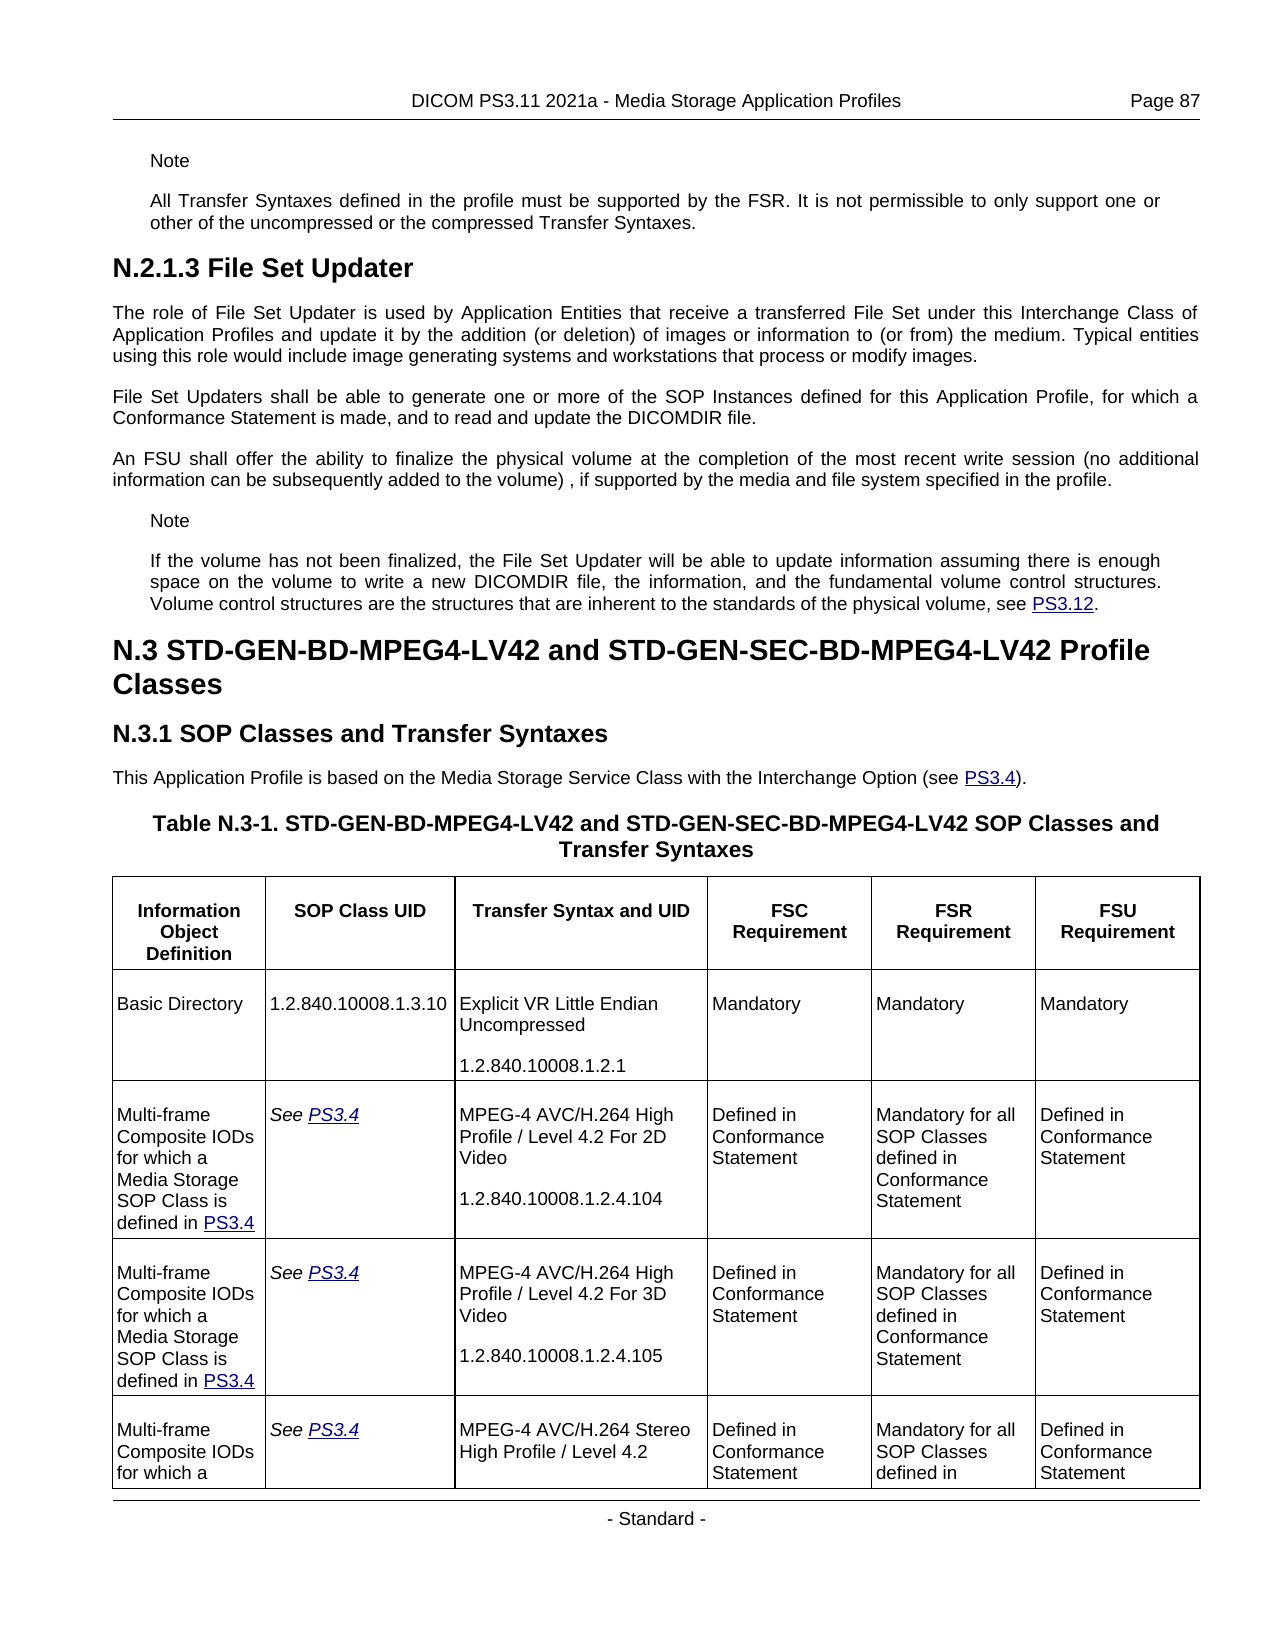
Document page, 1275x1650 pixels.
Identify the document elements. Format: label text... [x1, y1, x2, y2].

text Note [150, 509, 1162, 531]
table_cell 1.2.840.10008.1.3.10 [266, 970, 454, 1080]
table_cell Explicit VR Little Endian Uncompressed 1.2.840.10008.1.2.1 [456, 970, 707, 1080]
table_cell Multi-frame Composite IODs for which a Media Storage SOP Class is defined in PS3.4 [113, 1081, 265, 1238]
table_cell MPEG-4 AVC/H.264 High Profile / Level 4.2 For 3D Video 1.2.840.10008.1.2.4.105 [456, 1239, 707, 1395]
table_header FSC Requirement [708, 877, 871, 968]
text N.3.1 SOP Classes and Transfer Syntaxes [112, 719, 1200, 748]
table_cell See PS3.4 [266, 1081, 454, 1238]
table_cell MPEG-4 AVC/H.264 Stereo High Profile / Level 4.2 [456, 1396, 707, 1488]
table_cell Defined in Conformance Statement [1036, 1239, 1199, 1395]
table_cell Defined in Conformance Statement [1036, 1396, 1199, 1488]
table_cell Defined in Conformance Statement [1036, 1081, 1199, 1238]
text N.2.1.3 File Set Updater [112, 252, 1200, 283]
table_cell Mandatory for all SOP Classes defined in [872, 1396, 1035, 1488]
table_cell Multi-frame Composite IODs for which a [113, 1396, 265, 1488]
table_cell Basic Directory [113, 970, 265, 1080]
table_cell MPEG-4 AVC/H.264 High Profile / Level 4.2 For 2D Video 1.2.840.10008.1.2.4.104 [456, 1081, 707, 1238]
text The role of File Set Updater is used by Application Entities that receive a transferred File Set under this Interchange Class of Application Profiles and update it by the addition (or deletion) of images or information to (or from) the medium. Typical entities using this role would include image generating systems and workstations that process or modify images. [112, 302, 1200, 367]
table_cell See PS3.4 [266, 1396, 454, 1488]
table_cell Mandatory [872, 970, 1035, 1080]
table_cell Defined in Conformance Statement [708, 1396, 871, 1488]
text N.3 STD-GEN-BD-MPEG4-LV42 and STD-GEN-SEC-BD-MPEG4-LV42 Profile Classes [112, 633, 1200, 700]
text An FSU shall offer the ability to finalize the physical volume at the completion of the most recent write session (no additional information can be subsequently added to the volume) , if supported by the media and file system specified in the profile. [112, 447, 1200, 491]
table_header Information Object Definition [113, 877, 265, 968]
text Table N.3-1. STD-GEN-BD-MPEG4-LV42 and STD-GEN-SEC-BD-MPEG4-LV42 SOP Classes and Transfer Syntaxes [112, 811, 1200, 862]
table_header SOP Class UID [266, 877, 454, 968]
table_header FSU Requirement [1036, 877, 1199, 968]
text This Application Profile is based on the Media Storage Service Class with the Interchange Option (see PS3.4). [112, 766, 1200, 788]
text Note [150, 150, 1162, 172]
text All Transfer Syntaxes defined in the profile must be supported by the FSR. It is not permissible to only support one or other of the uncompressed or the compressed Transfer Syntaxes. [150, 190, 1162, 233]
table_header Transfer Syntax and UID [456, 877, 707, 968]
text If the volume has not been finalized, the File Set Updater will be able to update information assuming there is enough space on the volume to write a new DICOMDIR file, the information, and the fundamental volume control structures. Volume control structures are the structures that are inherent to the standards of the physical volume, see PS3.12. [150, 550, 1162, 614]
table_cell Mandatory for all SOP Classes defined in Conformance Statement [872, 1239, 1035, 1395]
table_header FSR Requirement [872, 877, 1035, 968]
table_cell Mandatory [708, 970, 871, 1080]
table_cell Mandatory [1036, 970, 1199, 1080]
table_cell Multi-frame Composite IODs for which a Media Storage SOP Class is defined in PS3.4 [113, 1239, 265, 1395]
text File Set Updaters shall be able to generate one or more of the SOP Instances defined for this Application Profile, for which a Conformance Statement is made, and to read and update the DICOMDIR file. [112, 386, 1200, 429]
table_cell Mandatory for all SOP Classes defined in Conformance Statement [872, 1081, 1035, 1238]
table_cell See PS3.4 [266, 1239, 454, 1395]
table_cell Defined in Conformance Statement [708, 1239, 871, 1395]
table_cell Defined in Conformance Statement [708, 1081, 871, 1238]
